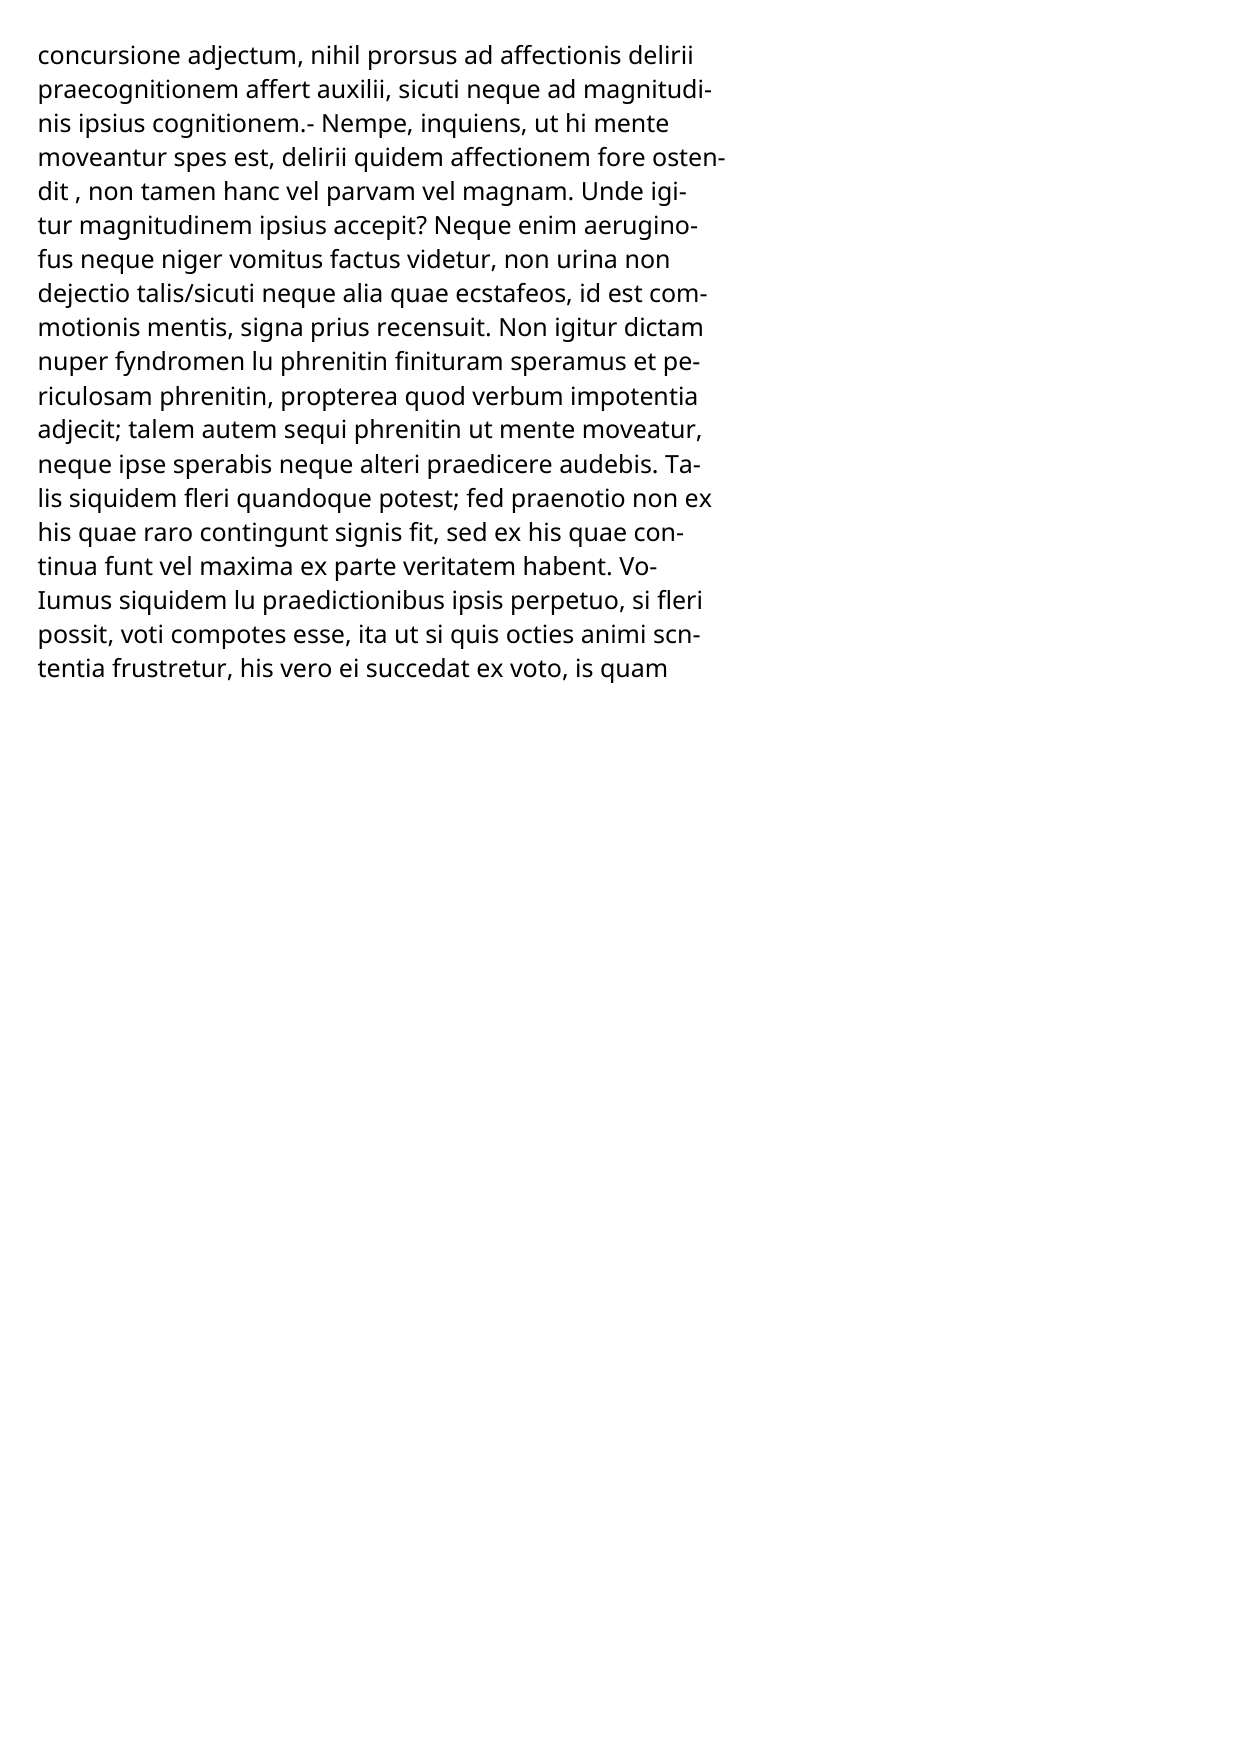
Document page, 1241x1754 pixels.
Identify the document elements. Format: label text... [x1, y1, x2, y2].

text concursione adjectum, nihil prorsus ad affectionis delirii praecognitionem affert auxilii, sicuti neque ad magnitudi- nis ipsius cognitionem.- Nempe, inquiens, ut hi mente moveantur spes est, delirii quidem affectionem fore osten- dit , non tamen hanc vel parvam vel magnam. Unde igi- tur magnitudinem ipsius accepit? Neque enim aerugino- fus neque niger vomitus factus videtur, non urina non dejectio talis/sicuti neque alia quae ecstafeos, id est com- motionis mentis, signa prius recensuit. Non igitur dictam nuper fyndromen lu phrenitin finituram speramus et pe- riculosam phrenitin, propterea quod verbum impotentia adjecit; talem autem sequi phrenitin ut mente moveatur, neque ipse sperabis neque alteri praedicere audebis. Ta- lis siquidem fleri quandoque potest; fed praenotio non ex his quae raro contingunt signis fit, sed ex his quae con- tinua funt vel maxima ex parte veritatem habent. Vo- Iumus siquidem lu praedictionibus ipsis perpetuo, si fleri possit, voti compotes esse, ita ut si quis octies animi scn- tentia frustretur, his vero ei succedat ex voto, is quam [37, 37, 1203, 685]
